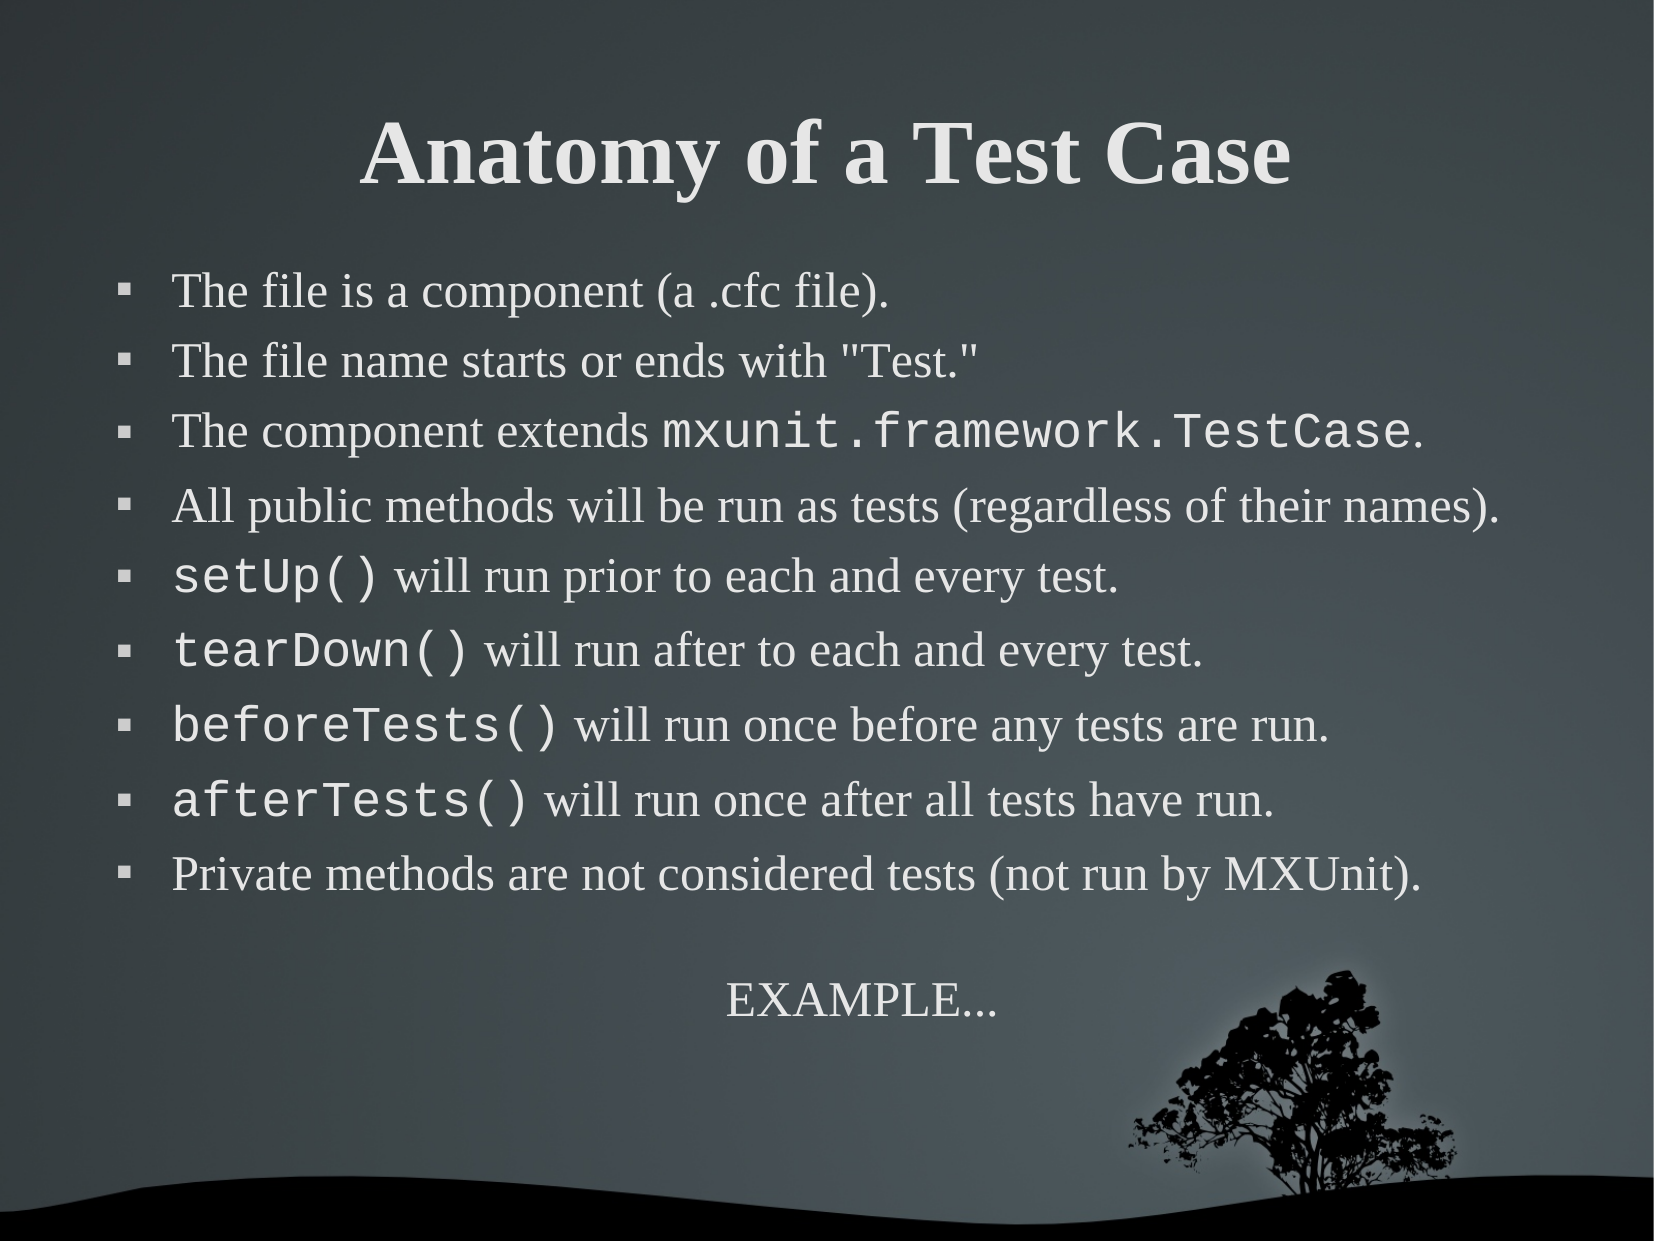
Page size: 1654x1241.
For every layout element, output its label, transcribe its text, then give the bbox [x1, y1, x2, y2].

list The file is a component (a .cfc file). The file name starts or ends with "Test." The component extends mxunit.framework.TestCase. All public methods will be run as tests (regardless of their names). setUp() will run prior to each and every test. tearDown() will run after to each and every test. beforeTests() will run once before any tests are run. afterTests() will run once after all tests have run. Private methods are not considered tests (not run by MXUnit). EXAMPLE... [82, 262, 1571, 1109]
picture [0, 0, 1654, 1241]
title Anatomy of a Test Case [82, 49, 1571, 257]
